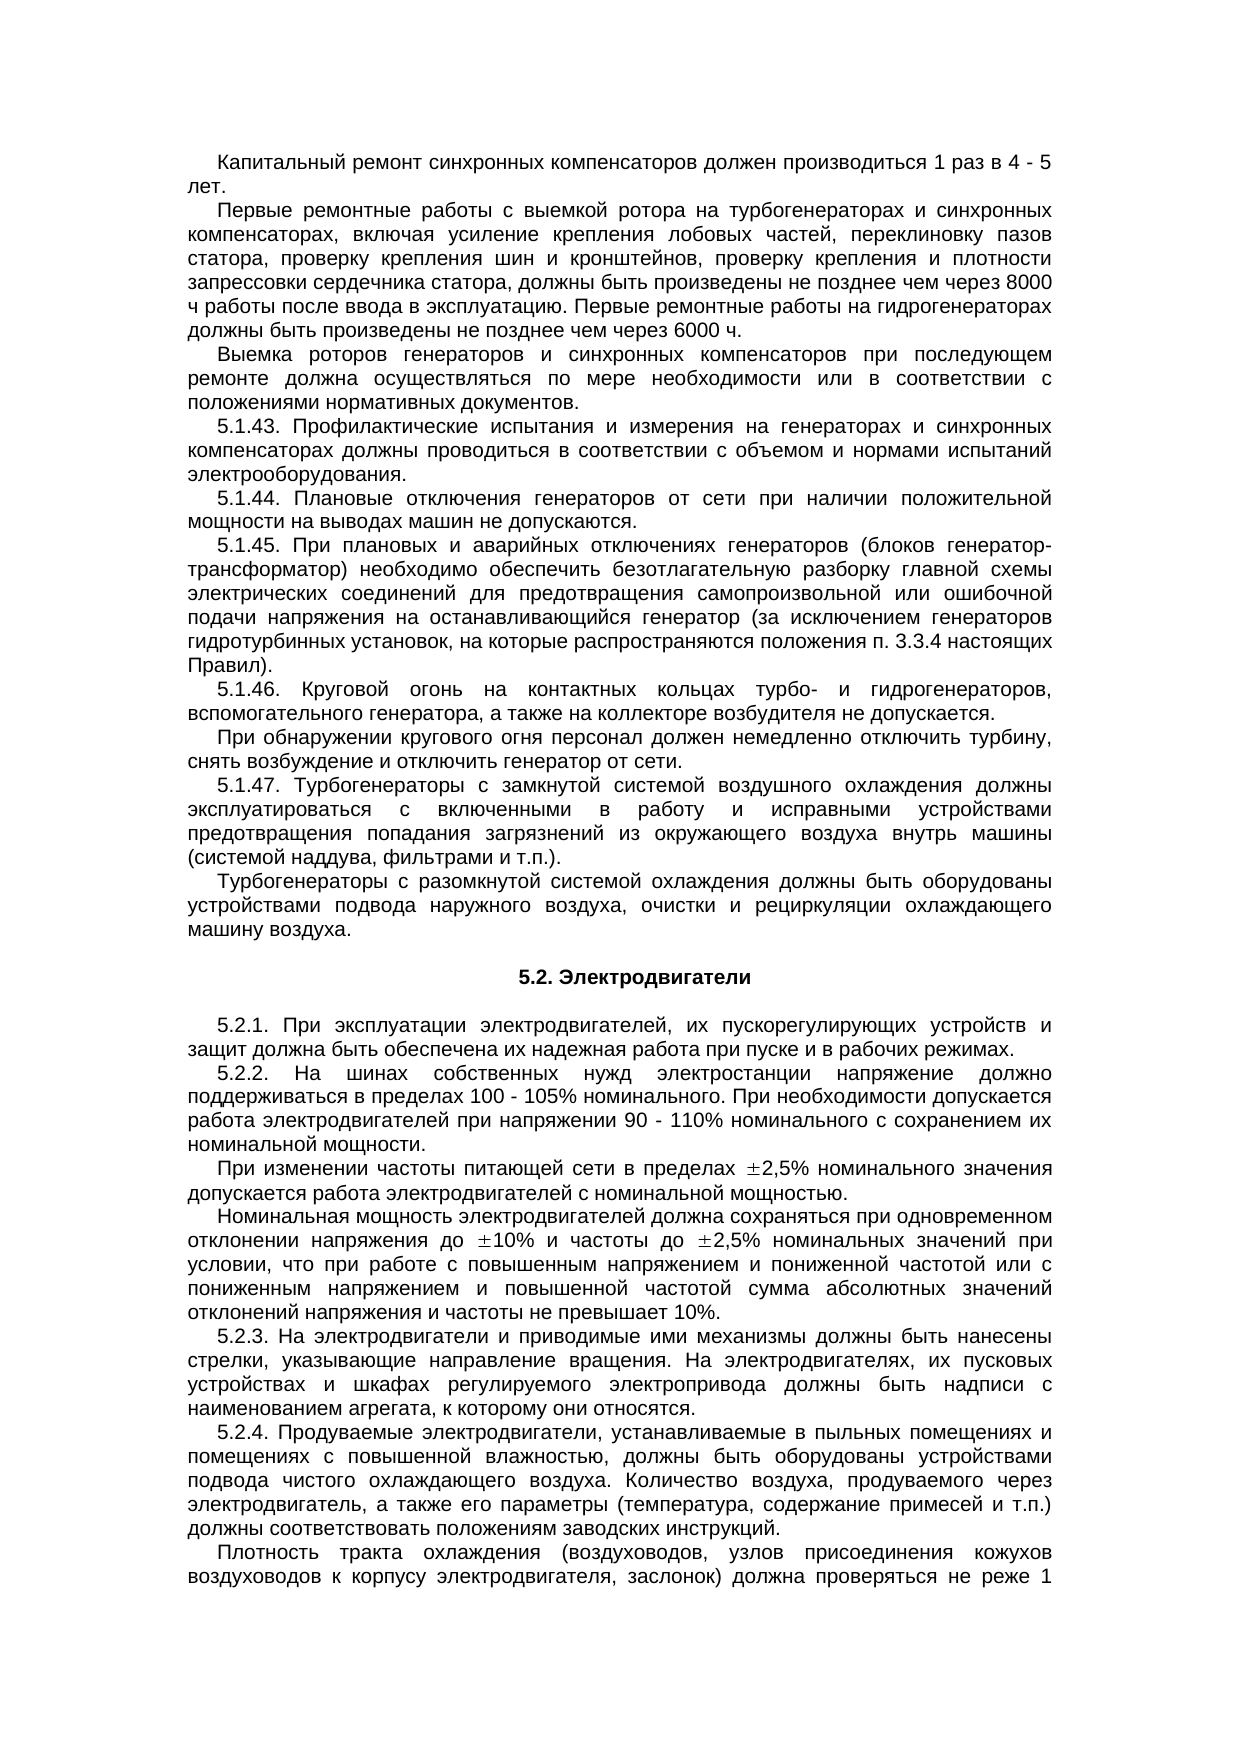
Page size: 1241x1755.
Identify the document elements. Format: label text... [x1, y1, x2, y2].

text Капитальный ремонт синхронных компенсаторов должен производиться 1 раз в 4 - 5 лет. [187, 150, 1053, 198]
text 5.1.43. Профилактические испытания и измерения на генераторах и синхронных компенсаторах должны проводиться в соответствии с объемом и нормами испытаний электрооборудования. [187, 413, 1053, 485]
text При обнаружении кругового огня персонал должен немедленно отключить турбину, снять возбуждение и отключить генератор от сети. [187, 725, 1053, 773]
text Турбогенераторы с разомкнутой системой охлаждения должны быть оборудованы устройствами подвода наружного воздуха, очистки и рециркуляции охлаждающего машину воздуха. [187, 869, 1053, 941]
text При изменении частоты питающей сети в пределах ±2,5% номинального значения допускается работа электродвигателей с номинальной мощностью. [187, 1156, 1053, 1204]
text 5.1.46. Круговой огонь на контактных кольцах турбо- и гидрогенераторов, вспомогательного генератора, а также на коллекторе возбудителя не допускается. [187, 677, 1053, 725]
text 5.2.2. На шинах собственных нужд электростанции напряжение должно поддерживаться в пределах 100 - 105% номинального. При необходимости допускается работа электродвигателей при напряжении 90 - 110% номинального с сохранением их номинальной мощности. [187, 1060, 1053, 1156]
text Выемка роторов генераторов и синхронных компенсаторов при последующем ремонте должна осуществляться по мере необходимости или в соответствии с положениями нормативных документов. [187, 342, 1053, 413]
text 5.2.3. На электродвигатели и приводимые ими механизмы должны быть нанесены стрелки, указывающие направление вращения. На электродвигателях, их пусковых устройствах и шкафах регулируемого электропривода должны быть надписи с наименованием агрегата, к которому они относятся. [187, 1324, 1053, 1420]
text Плотность тракта охлаждения (воздуховодов, узлов присоединения кожухов воздуховодов к корпусу электродвигателя, заслонок) должна проверяться не реже 1 [187, 1540, 1053, 1588]
text 5.2. Электродвигатели [187, 964, 1053, 988]
text Номинальная мощность электродвигателей должна сохраняться при одновременном отклонении напряжения до ±10% и частоты до ±2,5% номинальных значений при условии, что при работе с повышенным напряжением и пониженной частотой или с пониженным напряжением и повышенной частотой сумма абсолютных значений отклонений напряжения и частоты не превышает 10%. [187, 1204, 1053, 1324]
text Первые ремонтные работы с выемкой ротора на турбогенераторах и синхронных компенсаторах, включая усиление крепления лобовых частей, переклиновку пазов статора, проверку крепления шин и кронштейнов, проверку крепления и плотности запрессовки сердечника статора, должны быть произведены не позднее чем через 8000 ч работы после ввода в эксплуатацию. Первые ремонтные работы на гидрогенераторах должны быть произведены не позднее чем через 6000 ч. [187, 198, 1053, 342]
text 5.2.1. При эксплуатации электродвигателей, их пускорегулирующих устройств и защит должна быть обеспечена их надежная работа при пуске и в рабочих режимах. [187, 1012, 1053, 1060]
text 5.1.44. Плановые отключения генераторов от сети при наличии положительной мощности на выводах машин не допускаются. [187, 485, 1053, 533]
text 5.1.47. Турбогенераторы с замкнутой системой воздушного охлаждения должны эксплуатироваться с включенными в работу и исправными устройствами предотвращения попадания загрязнений из окружающего воздуха внутрь машины (системой наддува, фильтрами и т.п.). [187, 773, 1053, 869]
text 5.1.45. При плановых и аварийных отключениях генераторов (блоков генератор-трансформатор) необходимо обеспечить безотлагательную разборку главной схемы электрических соединений для предотвращения самопроизвольной или ошибочной подачи напряжения на останавливающийся генератор (за исключением генераторов гидротурбинных установок, на которые распространяются положения п. 3.3.4 настоящих Правил). [187, 533, 1053, 677]
text 5.2.4. Продуваемые электродвигатели, устанавливаемые в пыльных помещениях и помещениях с повышенной влажностью, должны быть оборудованы устройствами подвода чистого охлаждающего воздуха. Количество воздуха, продуваемого через электродвигатель, а также его параметры (температура, содержание примесей и т.п.) должны соответствовать положениям заводских инструкций. [187, 1420, 1053, 1540]
